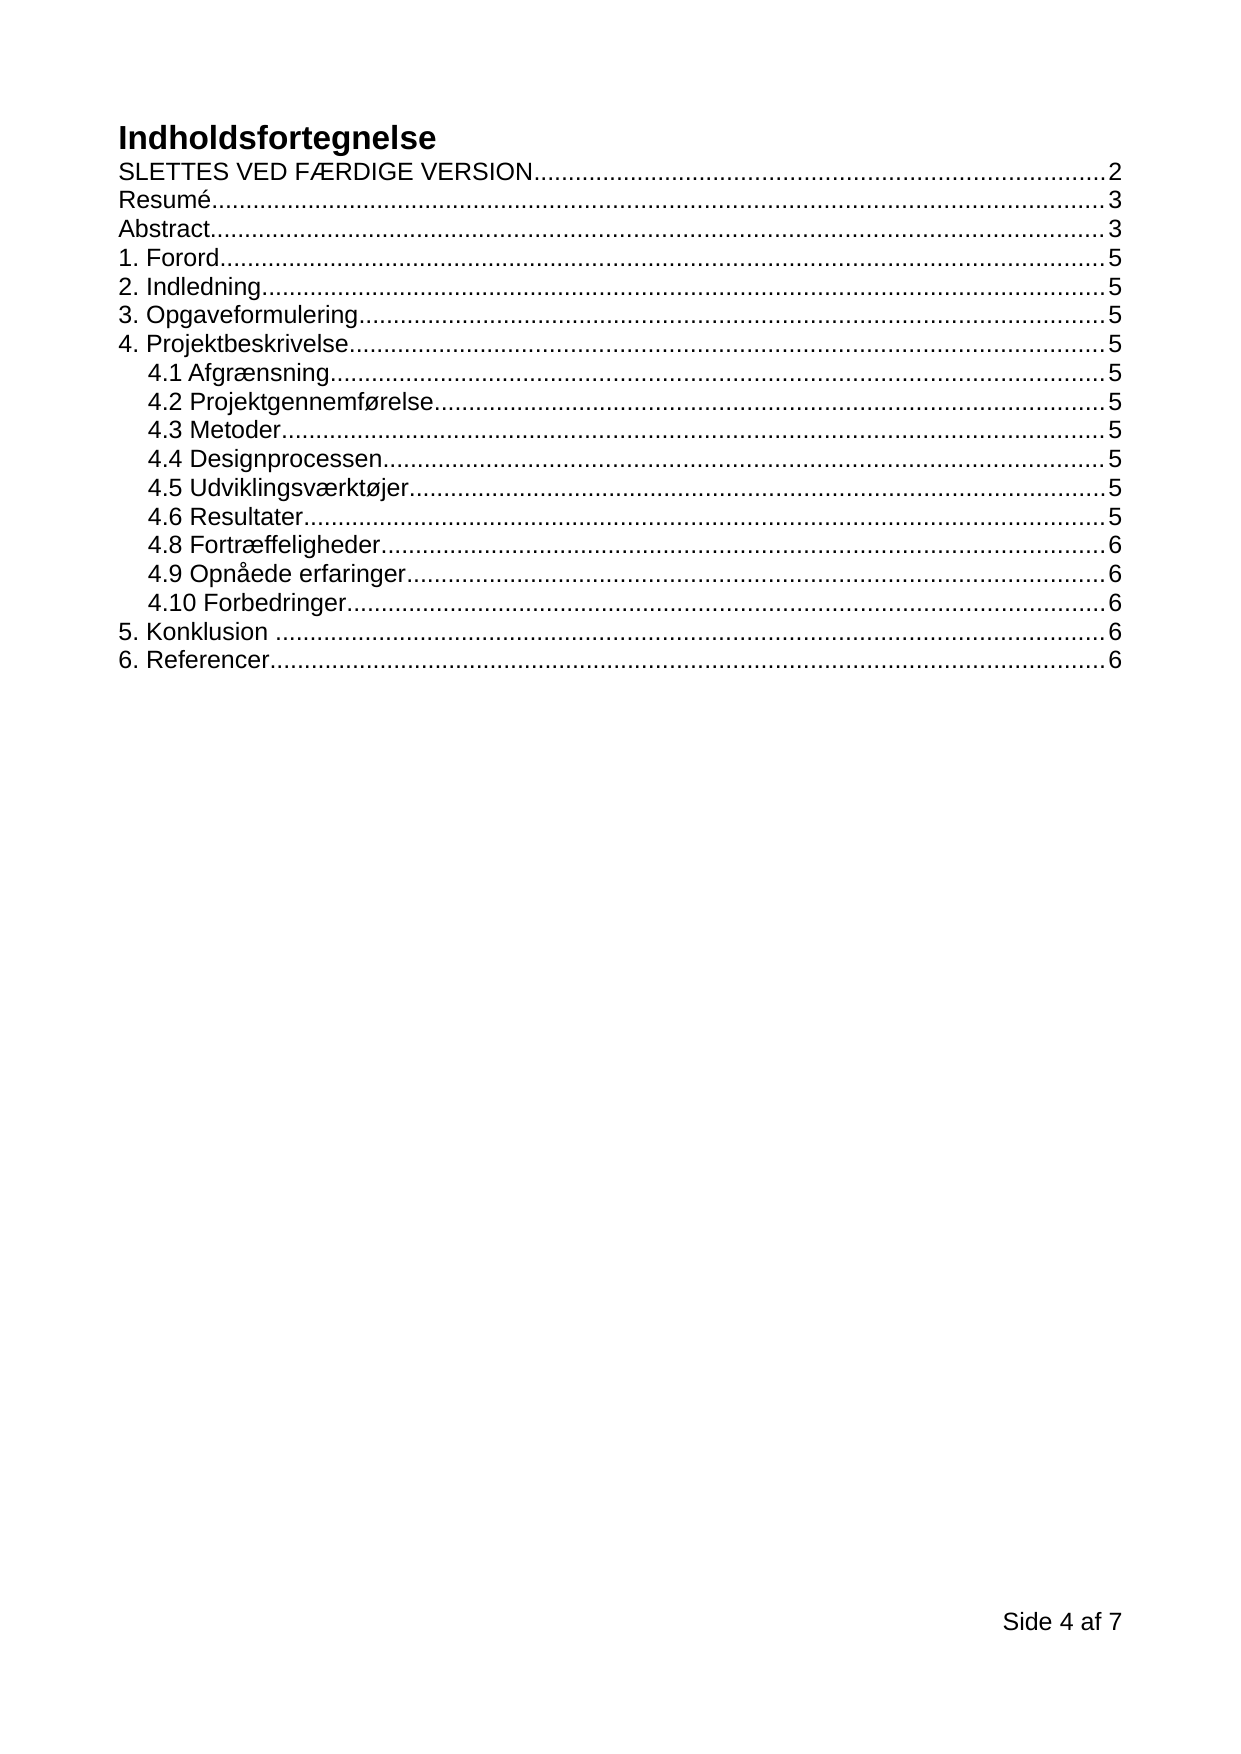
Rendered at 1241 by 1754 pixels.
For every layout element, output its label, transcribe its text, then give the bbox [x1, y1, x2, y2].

text 4.2 Projektgennemførelse 5 [148, 387, 1122, 415]
text 1. Forord 5 [118, 243, 1122, 272]
text 4.10 Forbedringer 6 [148, 588, 1122, 617]
subtitle Indholdsfortegnelse [118, 118, 1122, 157]
text 6. Referencer 6 [118, 645, 1122, 674]
text 4.3 Metoder 5 [148, 415, 1122, 444]
text Abstract 3 [118, 214, 1122, 243]
text SLETTES VED FÆRDIGE VERSION 2 [118, 157, 1122, 185]
text 4.8 Fortræffeligheder 6 [148, 530, 1122, 559]
text 4.4 Designprocessen 5 [148, 444, 1122, 473]
text 3. Opgaveformulering 5 [118, 300, 1122, 329]
text 4.1 Afgrænsning 5 [148, 358, 1122, 387]
text 4.5 Udviklingsværktøjer 5 [148, 473, 1122, 502]
text Resumé 3 [118, 185, 1122, 214]
text 4.9 Opnåede erfaringer 6 [148, 559, 1122, 588]
text 4. Projektbeskrivelse 5 [118, 329, 1122, 358]
text 4.6 Resultater 5 [148, 502, 1122, 530]
text 5. Konklusion 6 [118, 617, 1122, 645]
text 2. Indledning 5 [118, 272, 1122, 300]
